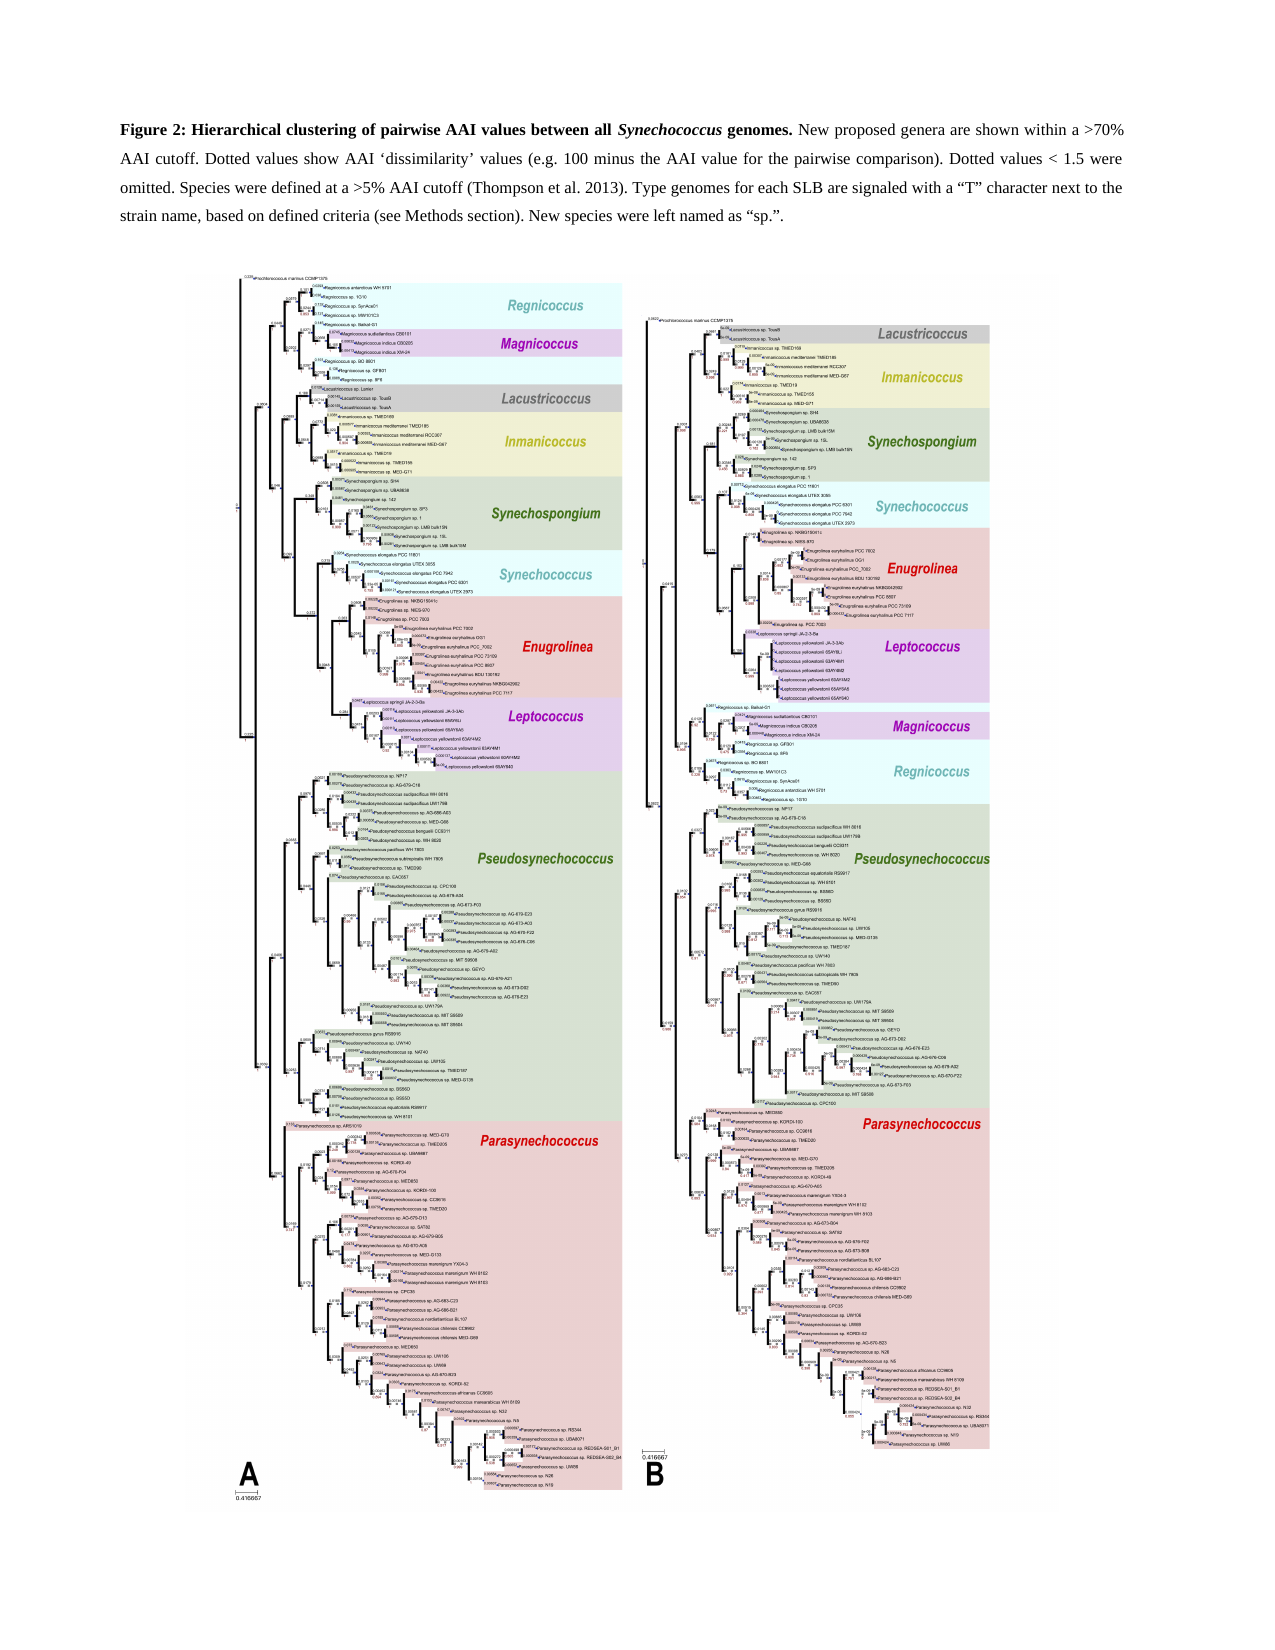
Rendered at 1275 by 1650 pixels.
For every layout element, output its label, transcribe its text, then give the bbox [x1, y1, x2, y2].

text Figure 2: Hierarchical clustering of pairwise AAI values between all Synechococcus genomes. New proposed genera are shown within a >70% AAI cutoff. Dotted values show AAI ‘dissimilarity’ values (e.g. 100 minus the AAI value for the pairwise comparison). Dotted values < 1.5 were omitted. Species were defined at a >5% AAI cutoff (Thompson et al. 2013). Type genomes for each SLB are signaled with a “T” character next to the strain name, based on defined criteria (see Methods section). New species were left named as “sp.”. [120, 120, 1125, 225]
picture [185, 274, 1060, 1512]
